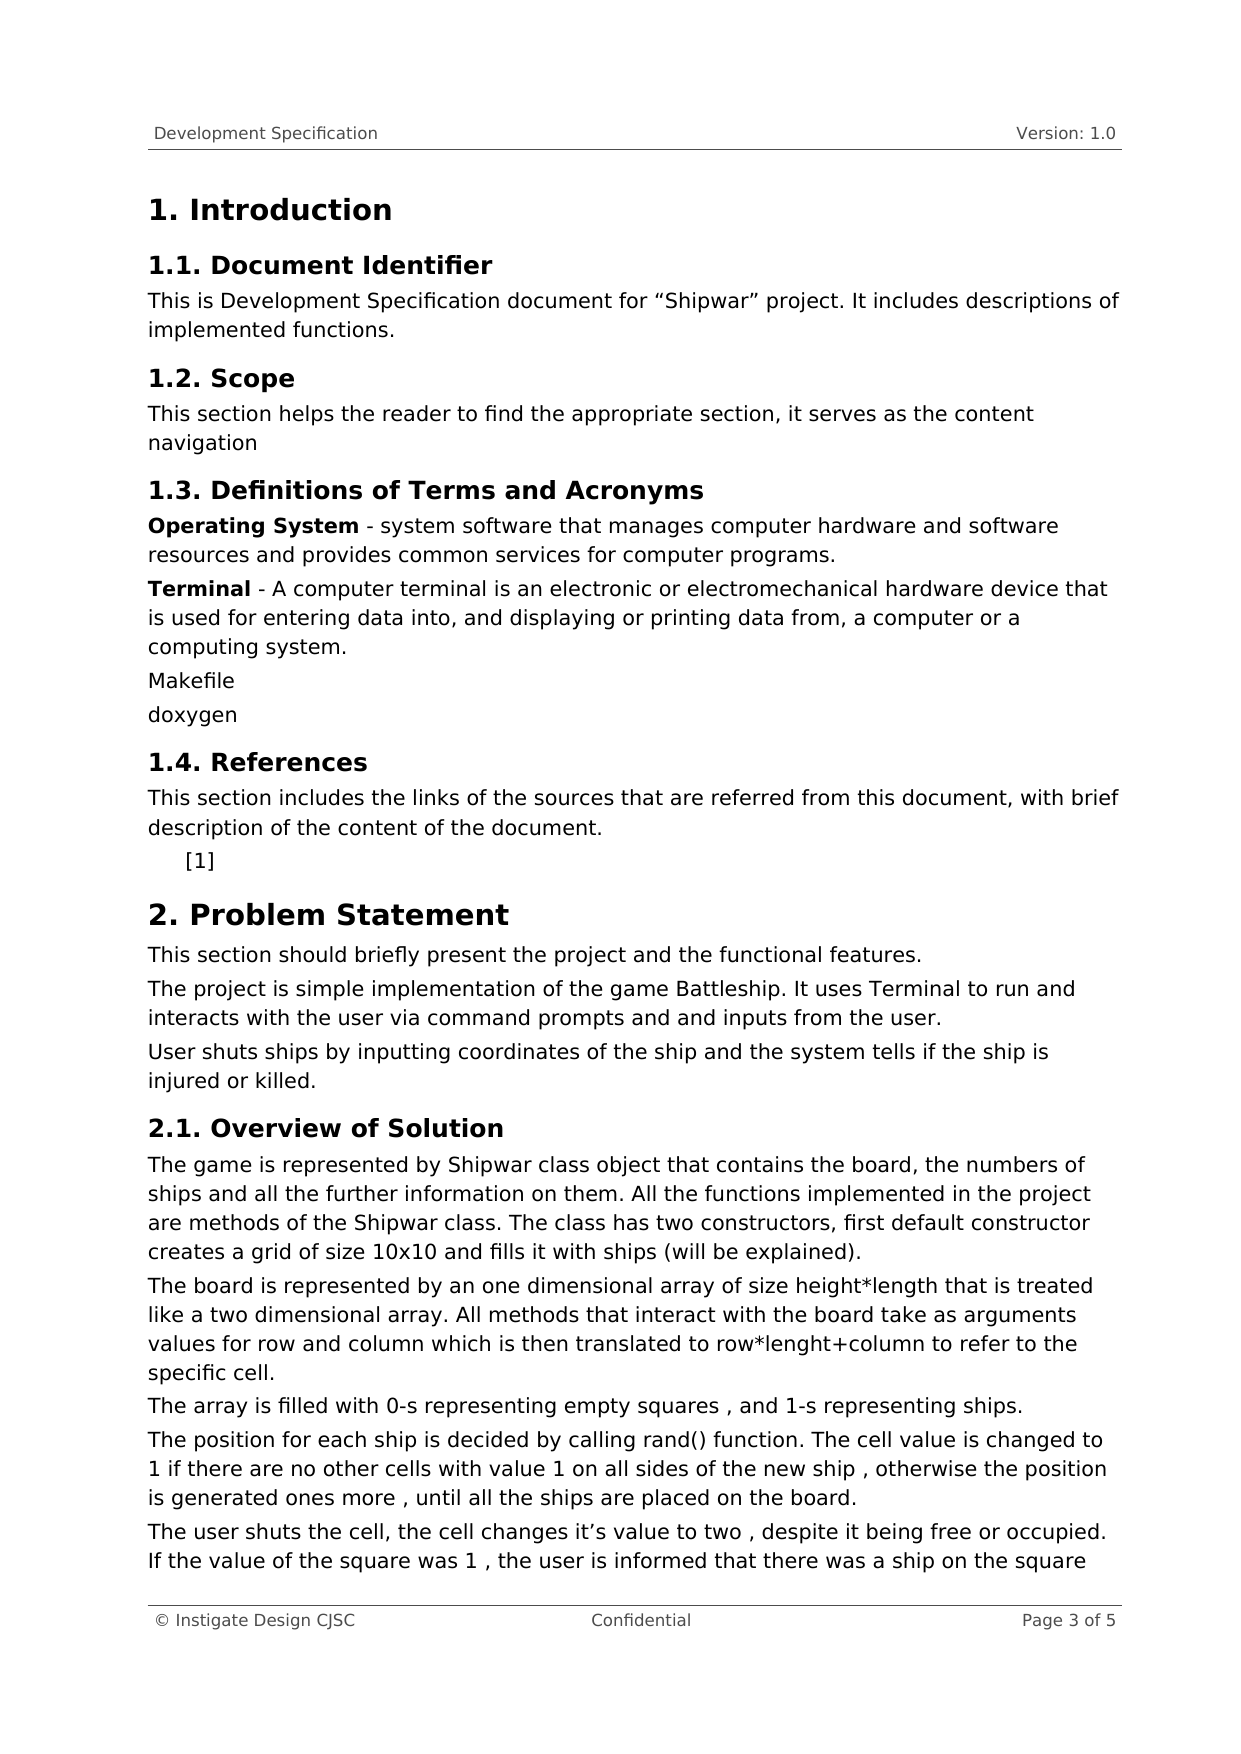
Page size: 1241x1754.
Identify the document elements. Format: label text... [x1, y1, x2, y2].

subtitle References [148, 748, 1122, 778]
text Makefile [148, 669, 1122, 693]
subtitle Problem Statement [148, 898, 1122, 932]
text Terminal - A computer terminal is an electronic or electromechanical hardware device that is used for entering data into, and displaying or printing data from, a computer or a computing system. [148, 577, 1122, 660]
subtitle Scope [148, 364, 1122, 393]
text This is Development Specification document for “Shipwar” project. It includes descriptions of implemented functions. [148, 289, 1122, 343]
text The position for each ship is decided by calling rand() function. The cell value is changed to 1 if there are no other cells with value 1 on all sides of the new ship , otherwise the position is generated ones more , until all the ships are placed on the board. [148, 1428, 1122, 1511]
text The board is represented by an one dimensional array of size height*length that is treated like a two dimensional array. All methods that interact with the board take as arguments values for row and column which is then translated to row*lenght+column to refer to the specific cell. [148, 1274, 1122, 1385]
text The array is filled with 0-s representing empty squares , and 1-s representing ships. [148, 1394, 1122, 1419]
text doxygen [148, 703, 1122, 727]
text This section helps the reader to find the appropriate section, it serves as the content navigation [148, 402, 1122, 455]
subtitle Introduction [148, 194, 1122, 228]
text Operating System - system software that manages computer hardware and software resources and provides common services for computer programs. [148, 514, 1122, 568]
text The user shuts the cell, the cell changes it’s value to two , despite it being free or occupied. If the value of the square was 1 , the user is informed that there was a ship on the square [148, 1520, 1122, 1573]
text The game is represented by Shipwar class object that contains the board, the numbers of ships and all the further information on them. All the functions implemented in the project are methods of the Shipwar class. The class has two constructors, first default constructor creates a grid of size 10x10 and fills it with ships (will be explained). [148, 1153, 1122, 1264]
text This section includes the links of the sources that are referred from this document, with brief description of the content of the document. [148, 786, 1122, 840]
text This section should briefly present the project and the functional features. [148, 943, 1122, 968]
text The project is simple implementation of the game Battleship. It uses Terminal to run and interacts with the user via command prompts and and inputs from the user. [148, 977, 1122, 1031]
text User shuts ships by inputting coordinates of the ship and the system tells if the ship is injured or killed. [148, 1040, 1122, 1093]
subtitle Overview of Solution [148, 1115, 1122, 1144]
subtitle Document Identifier [148, 251, 1122, 280]
subtitle Definitions of Terms and Acronyms [148, 476, 1122, 506]
